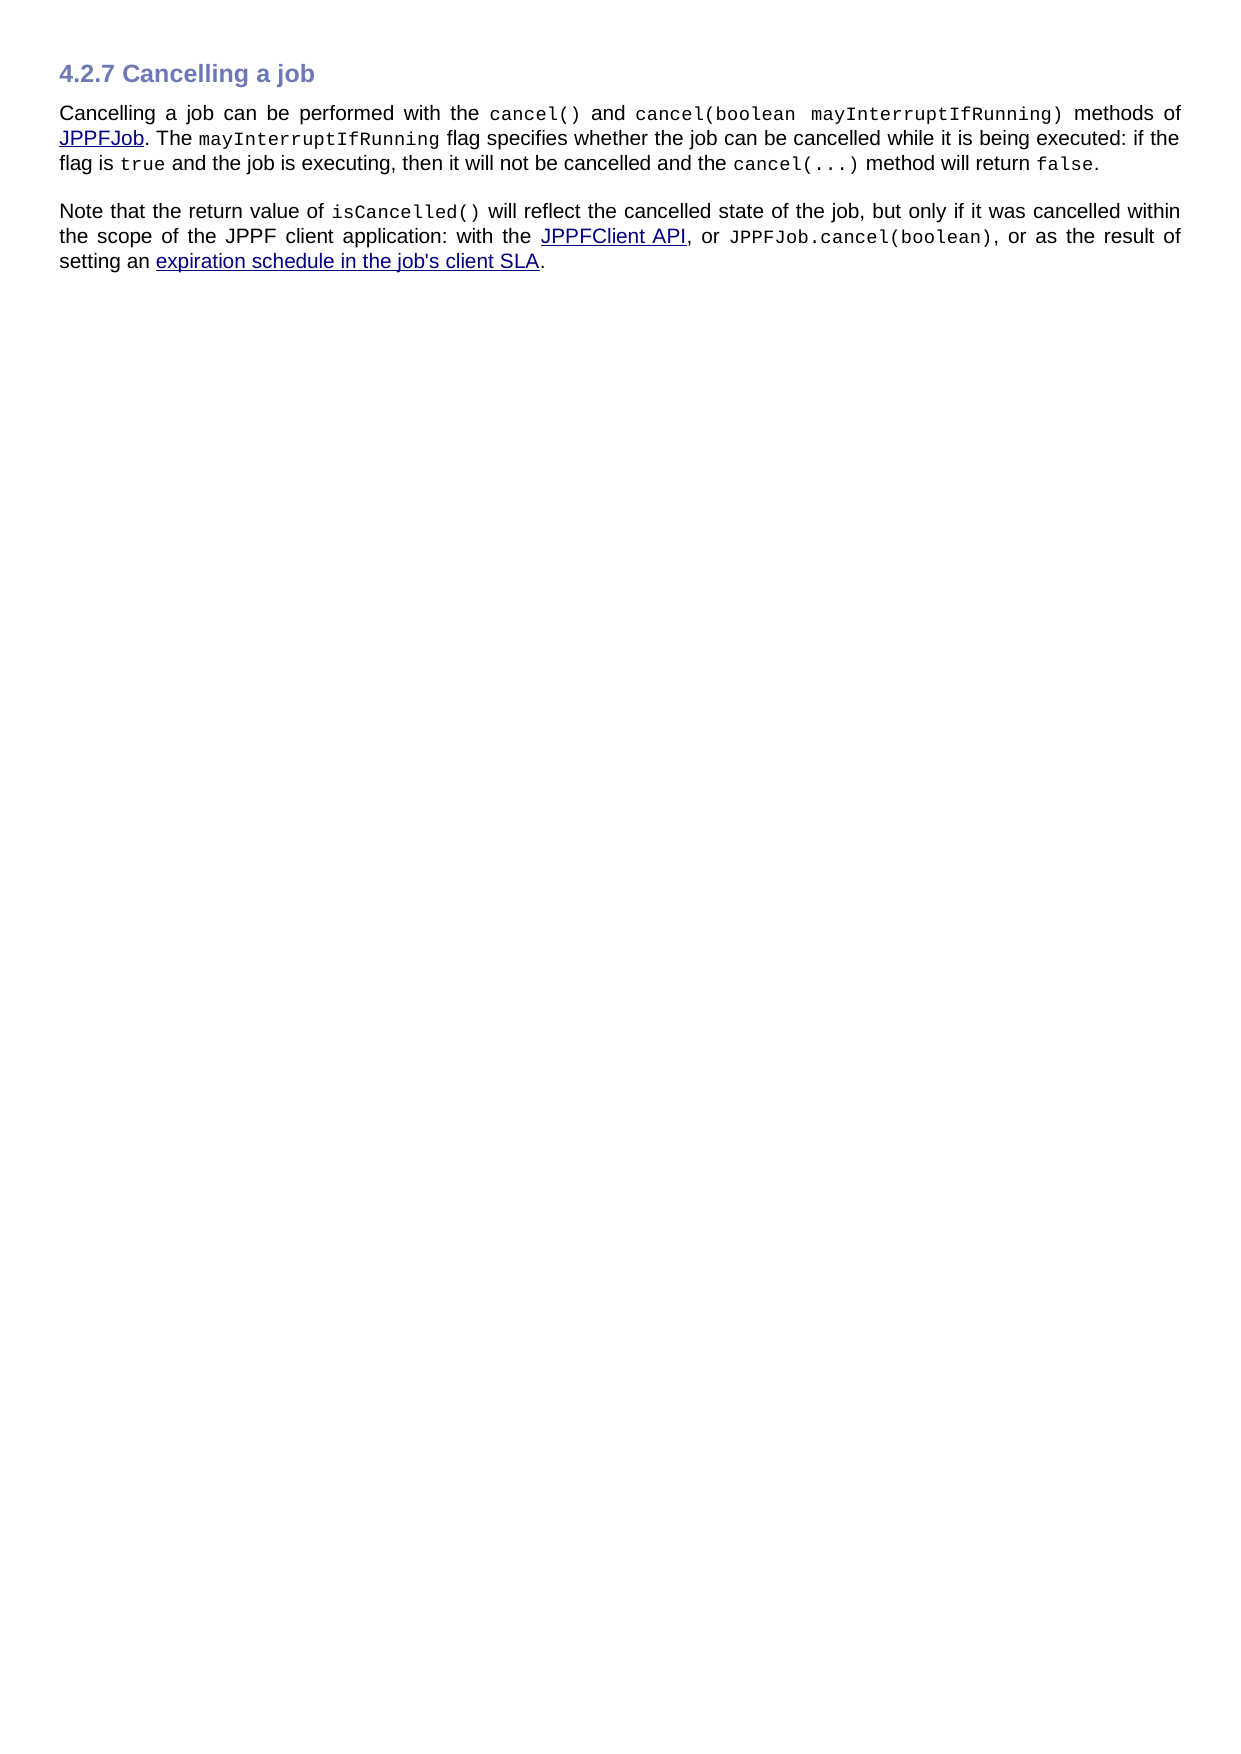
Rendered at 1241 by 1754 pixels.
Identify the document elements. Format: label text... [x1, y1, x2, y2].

text Cancelling a job can be performed with the cancel() and cancel(boolean mayInterruptIfRunning) methods of JPPFJob. The mayInterruptIfRunning flag specifies whether the job can be cancelled while it is being executed: if the flag is true and the job is executing, then it will not be cancelled and the cancel(...) method will return false. [59, 101, 1181, 175]
text Note that the return value of isCancelled() will reflect the cancelled state of the job, but only if it was cancelled within the scope of the JPPF client application: with the JPPFClient API, or JPPFJob.cancel(boolean), or as the result of setting an expiration schedule in the job's client SLA. [59, 199, 1181, 273]
subtitle Cancelling a job [59, 59, 1181, 88]
